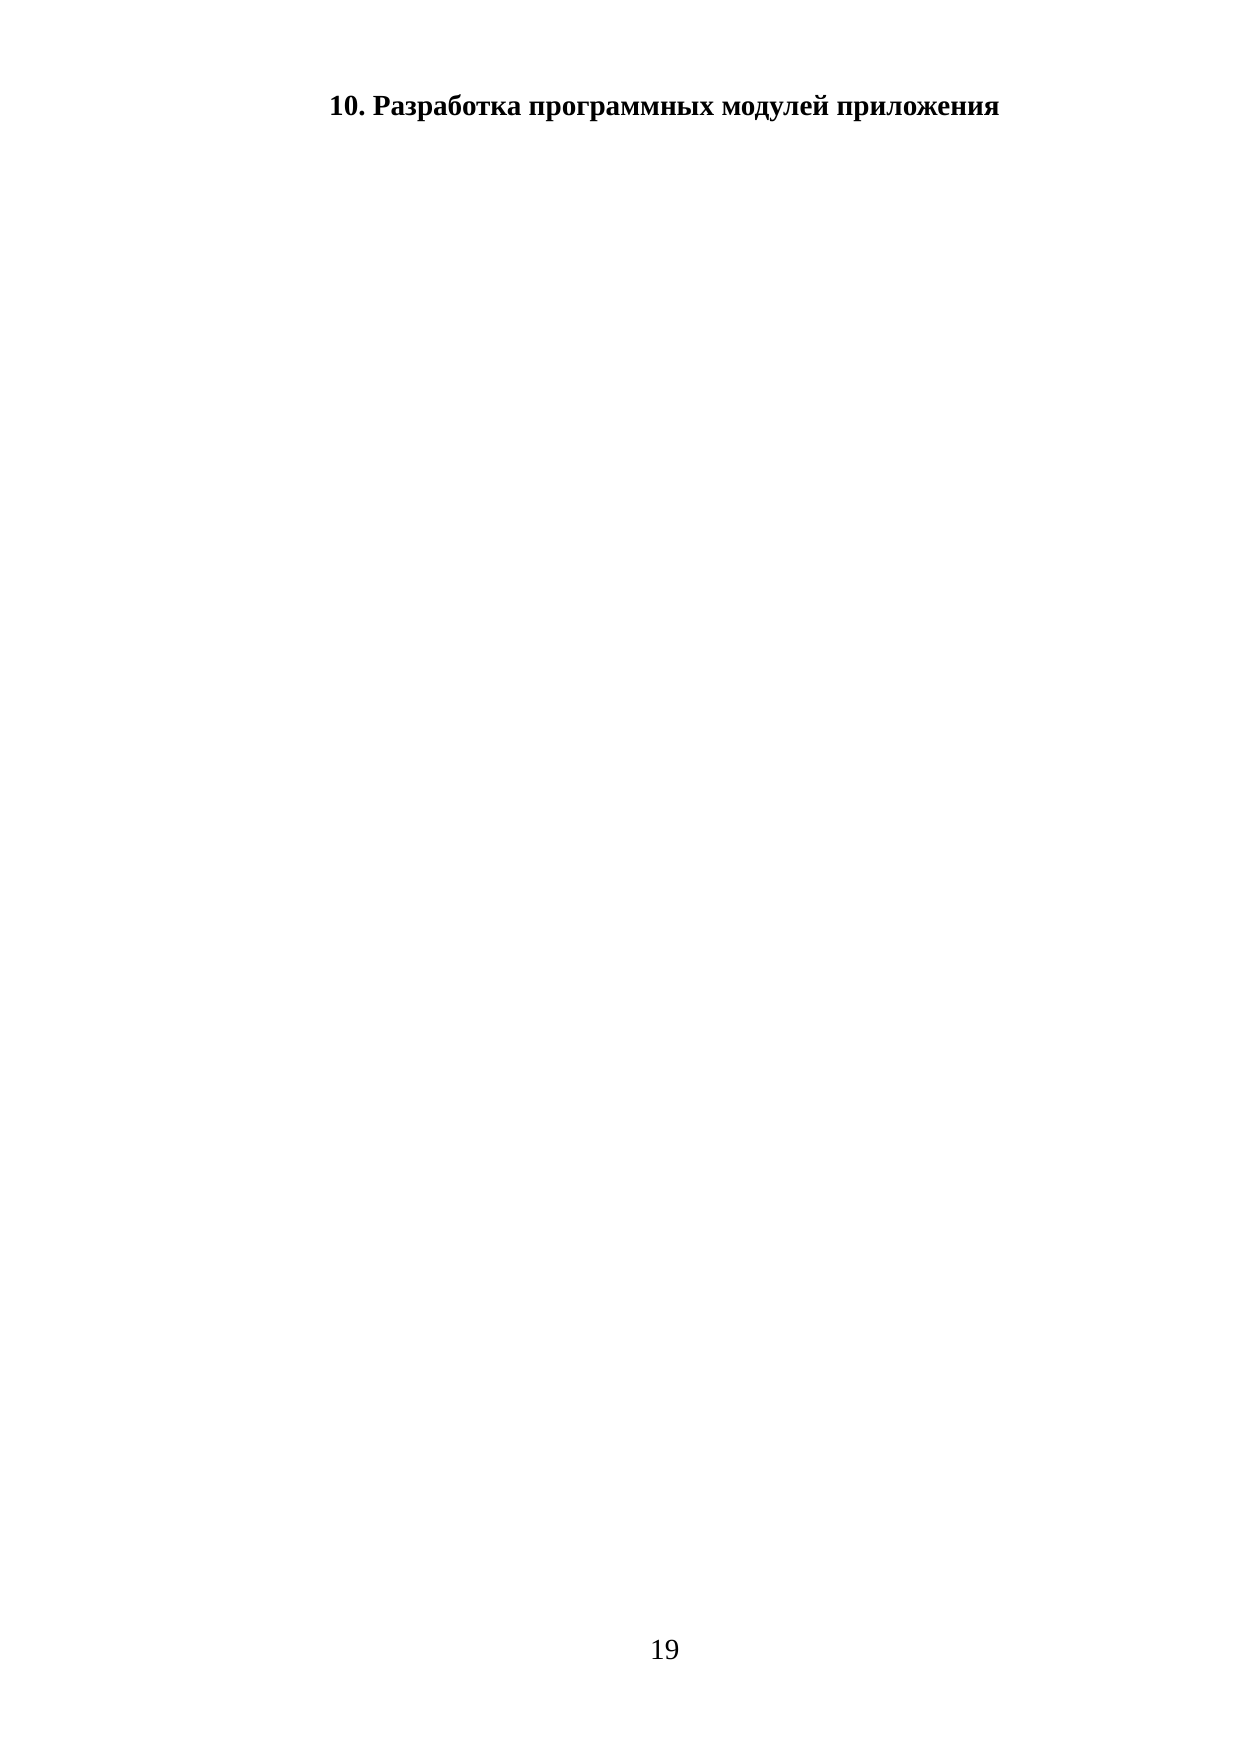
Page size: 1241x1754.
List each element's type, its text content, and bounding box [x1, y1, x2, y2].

subtitle 10. Разработка программных модулей приложения [177, 88, 1152, 122]
